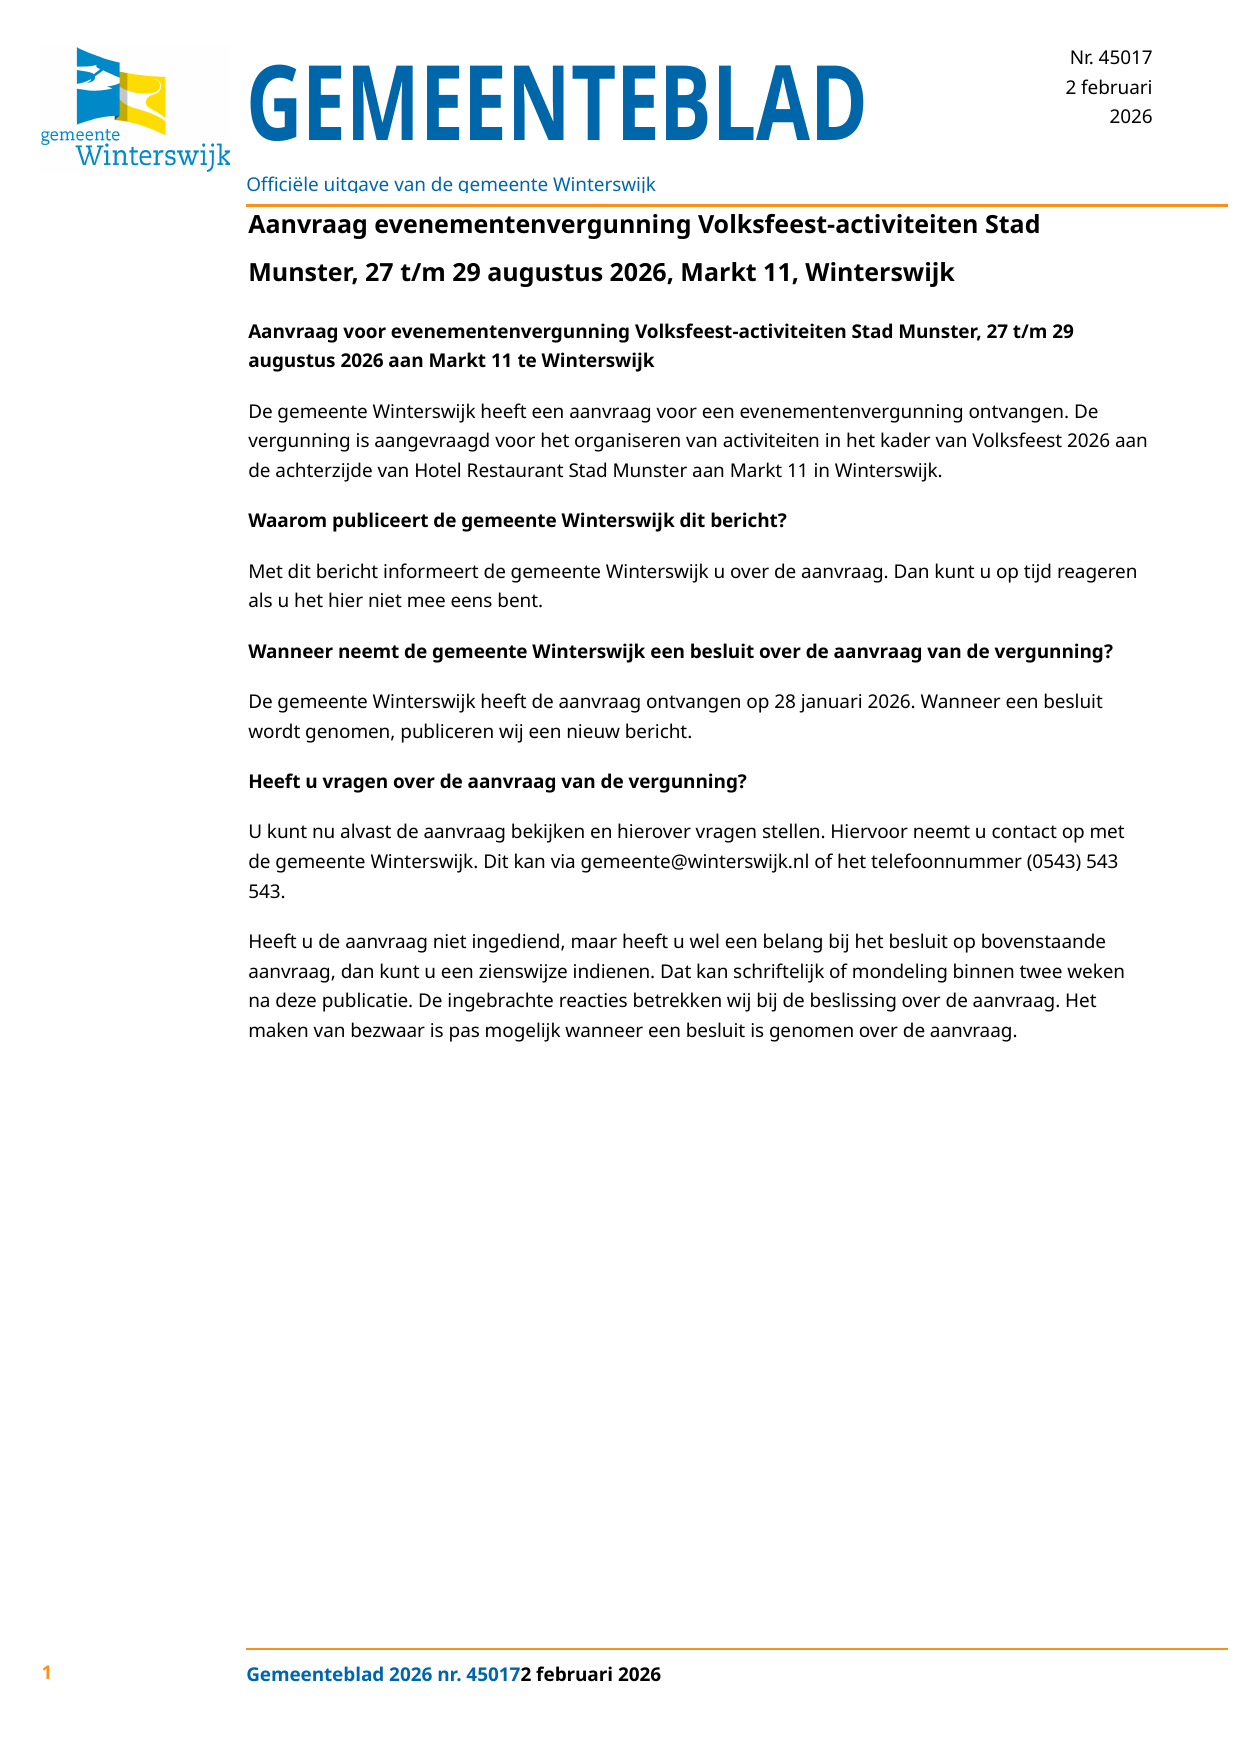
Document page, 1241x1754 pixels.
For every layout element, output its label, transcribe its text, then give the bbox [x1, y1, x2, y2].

text Heeft u vragen over de aanvraag van de vergunning? [248, 768, 1152, 794]
text De gemeente Winterswijk heeft een aanvraag voor een evenementenvergunning ontvangen. De vergunning is aangevraagd voor het organiseren van activiteiten in het kader van Volksfeest 2026 aan de achterzijde van Hotel Restaurant Stad Munster aan Markt 11 in Winterswijk. [248, 398, 1152, 483]
picture [225, 153, 231, 162]
text U kunt nu alvast de aanvraag bekijken en hierover vragen stellen. Hiervoor neemt u contact op met de gemeente Winterswijk. Dit kan via gemeente@winterswijk.nl of het telefoonnummer (0543) 543 543. [248, 819, 1152, 904]
text De gemeente Winterswijk heeft de aanvraag ontvangen op 28 januari 2026. Wanneer een besluit wordt genomen, publiceren wij een nieuw bericht. [248, 688, 1152, 744]
text Aanvraag voor evenementenvergunning Volksfeest-activiteiten Stad Munster, 27 t/m 29 augustus 2026 aan Markt 11 te Winterswijk [248, 318, 1152, 373]
text Aanvraag evenementenvergunning Volksfeest-activiteiten Stad Munster, 27 t/m 29 augustus 2026, Markt 11, Winterswijk [248, 207, 1152, 288]
text Wanneer neemt de gemeente Winterswijk een besluit over de aanvraag van de vergunning? [248, 638, 1152, 664]
text Heeft u de aanvraag niet ingediend, maar heeft u wel een belang bij het besluit op bovenstaande aanvraag, dan kunt u een zienswijze indienen. Dat kan schriftelijk of mondeling binnen twee weken na deze publicatie. De ingebrachte reacties betrekken wij bij de beslissing over de aanvraag. Het maken van bezwaar is pas mogelijk wanneer een besluit is genomen over de aanvraag. [248, 928, 1152, 1043]
picture [41, 47, 231, 172]
text Met dit bericht informeert de gemeente Winterswijk u over de aanvraag. Dan kunt u op tijd reageren als u het hier niet mee eens bent. [248, 558, 1152, 613]
text Waarom publiceert de gemeente Winterswijk dit bericht? [248, 507, 1152, 533]
